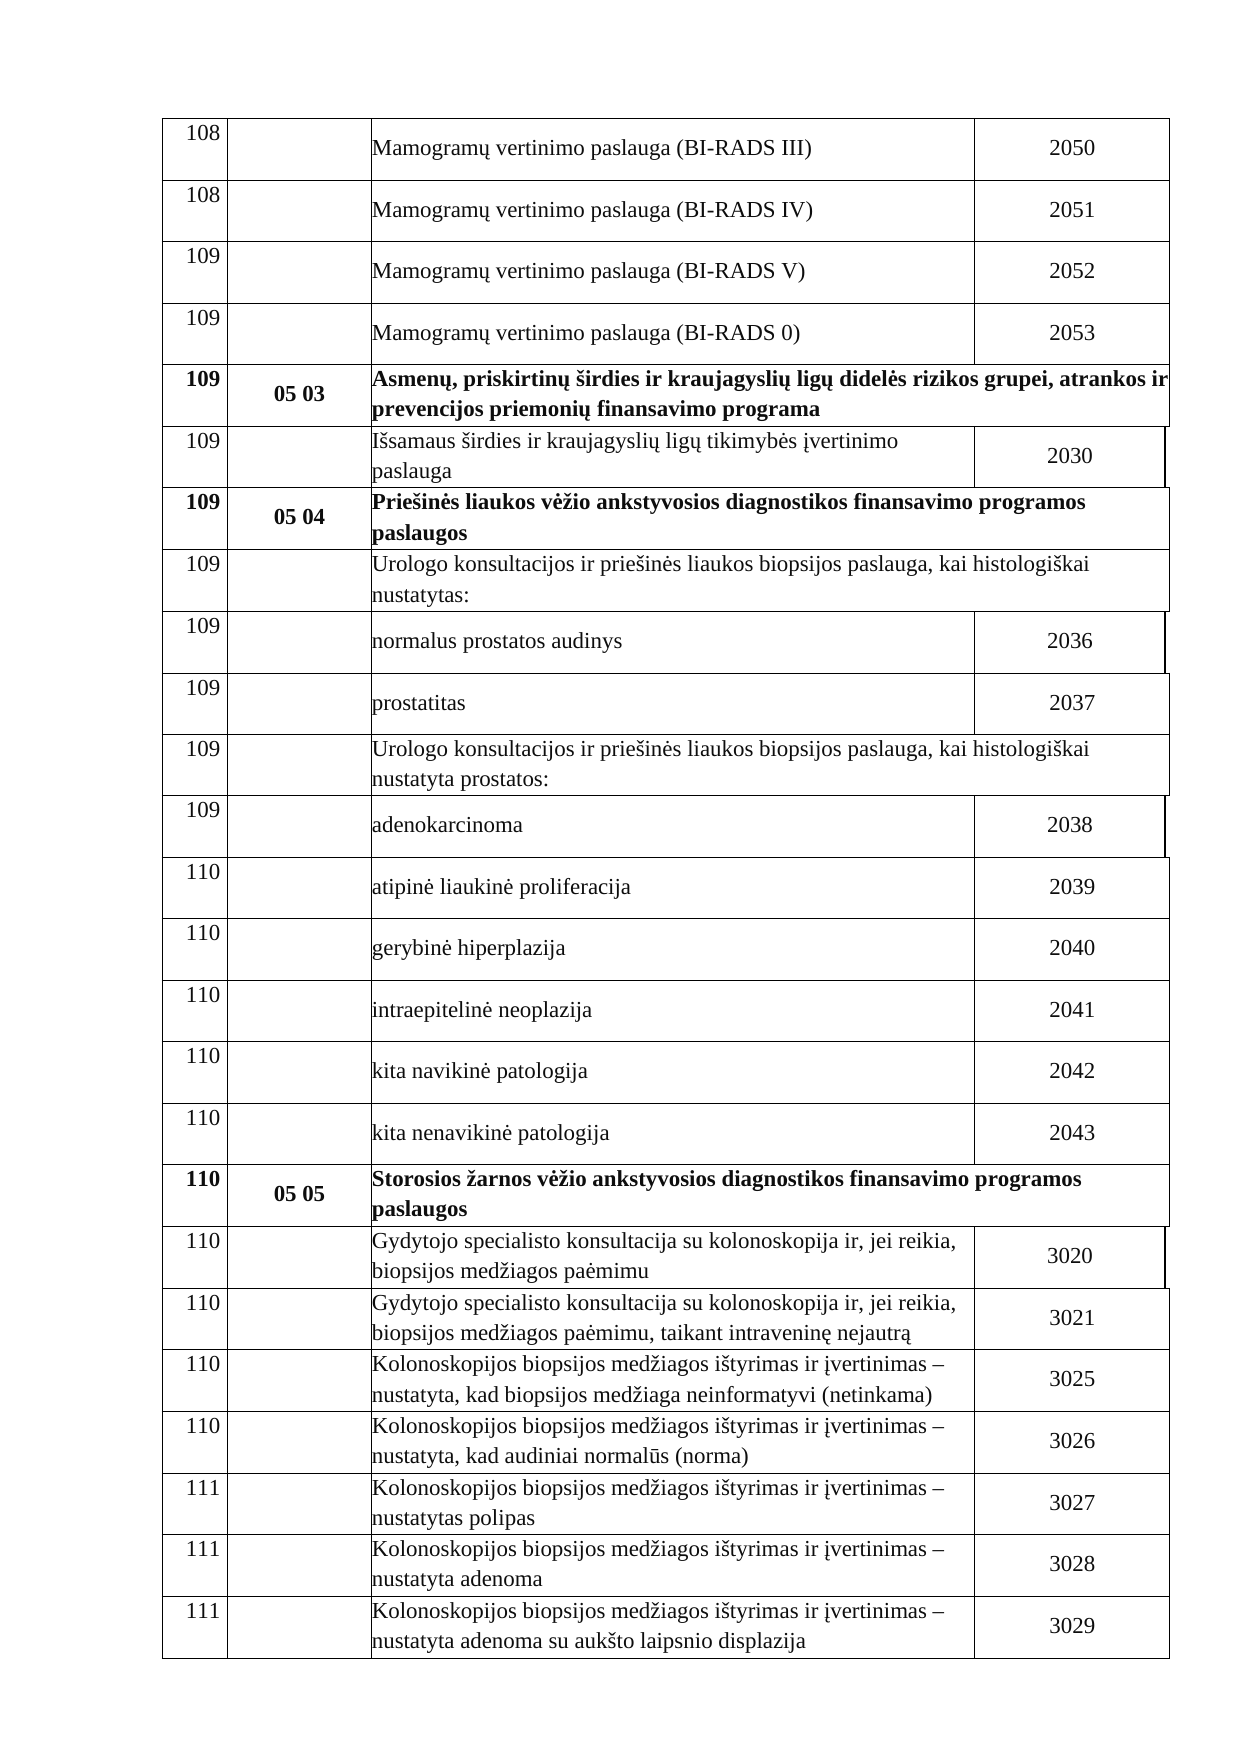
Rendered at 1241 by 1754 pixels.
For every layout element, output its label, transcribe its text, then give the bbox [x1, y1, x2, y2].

table_cell Priešinės liaukos vėžio ankstyvosios diagnostikos finansavimo programos paslaugos [372, 488, 1169, 549]
table_cell [228, 1227, 371, 1288]
table_cell [1170, 549, 1188, 611]
table_cell 2052 [975, 242, 1169, 302]
table_cell [1215, 1349, 1240, 1411]
table_cell 1109. [163, 1412, 227, 1473]
table_cell [1198, 1349, 1215, 1411]
table_cell [1215, 303, 1240, 364]
table_cell [1198, 426, 1215, 487]
table_cell [1215, 795, 1240, 857]
table_cell [228, 1104, 371, 1164]
table_cell atipinė liaukinė proliferacija [372, 858, 974, 918]
table_cell [1193, 426, 1198, 487]
table_cell [1215, 1534, 1240, 1596]
table_cell [1170, 857, 1188, 918]
table_cell [1189, 980, 1193, 1041]
table_cell [1193, 1349, 1198, 1411]
table_cell 3029 [975, 1597, 1169, 1657]
table_cell [1215, 1164, 1240, 1226]
table_cell [1193, 1473, 1198, 1534]
table_cell [1193, 241, 1198, 302]
table_cell [1193, 1226, 1198, 1288]
table_cell Kolonoskopijos biopsijos medžiagos ištyrimas ir įvertinimas – nustatyta adenoma [372, 1535, 974, 1596]
table_cell [1189, 1473, 1193, 1534]
table_cell kita nenavikinė patologija [372, 1104, 974, 1164]
table_cell 2053 [975, 304, 1169, 364]
table_cell [1189, 1349, 1193, 1411]
table_cell kita navikinė patologija [372, 1042, 974, 1103]
table_cell Mamogramų vertinimo paslauga (BI-RADS III) [372, 119, 974, 179]
table_cell 1096. [163, 612, 227, 672]
table_cell Kolonoskopijos biopsijos medžiagos ištyrimas ir įvertinimas – nustatyta adenoma su aukšto laipsnio displazija [372, 1597, 974, 1657]
table_cell [1193, 1411, 1198, 1473]
table_cell [1215, 611, 1240, 672]
table_cell [228, 119, 371, 179]
table_cell [228, 919, 371, 980]
table_cell [1215, 180, 1240, 241]
table_cell 1094. 8 [163, 488, 227, 549]
table_cell [1193, 549, 1198, 611]
table_cell [1198, 1411, 1215, 1473]
table_cell 2042 [975, 1042, 1169, 1103]
table_cell [1215, 1226, 1240, 1288]
table_cell [1193, 180, 1198, 241]
table_cell 1089. [163, 181, 227, 241]
table_cell [1189, 918, 1193, 980]
table_cell Kolonoskopijos biopsijos medžiagos ištyrimas ir įvertinimas – nustatyta, kad biopsijos medžiaga neinformatyvi (netinkama) [372, 1350, 974, 1411]
table_cell 1102. [163, 981, 227, 1041]
table_cell 2051 [975, 181, 1169, 241]
table_cell [1193, 1041, 1198, 1103]
table_cell [1198, 1226, 1215, 1288]
table_cell [1170, 303, 1188, 364]
table_cell [1189, 1164, 1193, 1226]
table_cell [1193, 487, 1198, 549]
table_cell [228, 858, 371, 918]
table_cell [1215, 857, 1240, 918]
table_cell [1198, 1041, 1215, 1103]
table_cell Mamogramų vertinimo paslauga (BI-RADS IV) [372, 181, 974, 241]
table_cell [1198, 1288, 1215, 1349]
table_cell 1091. [163, 304, 227, 364]
table_cell [228, 242, 371, 302]
table_cell 3026 [975, 1412, 1169, 1473]
table_cell Gydytojo specialisto konsultacija su kolonoskopija ir, jei reikia, biopsijos medžiagos paėmimu, taikant intraveninę nejautrą [372, 1289, 974, 1349]
table_cell [1198, 1534, 1215, 1596]
table_cell [1189, 303, 1193, 364]
table_cell [228, 304, 371, 364]
table_cell [1198, 1164, 1215, 1226]
table_cell [1170, 1534, 1188, 1596]
table_cell [1193, 118, 1198, 179]
table_cell 2037 [975, 674, 1169, 734]
table_cell [1198, 734, 1215, 795]
table_cell [1193, 1534, 1198, 1596]
table_cell [1198, 241, 1215, 302]
table_cell [1170, 611, 1188, 672]
table_cell [228, 735, 371, 795]
table_cell Urologo konsultacijos ir priešinės liaukos biopsijos paslauga, kai histologiškai nustatytas: [372, 550, 1169, 611]
table_cell [1170, 1041, 1188, 1103]
table_cell [1215, 980, 1240, 1041]
table_cell [1215, 118, 1240, 179]
table_cell 05 05 [228, 1165, 371, 1226]
table_cell [1193, 611, 1198, 672]
table_cell [1198, 549, 1215, 611]
table_cell [1189, 1411, 1193, 1473]
table_cell [1170, 734, 1188, 795]
table_cell [1189, 1103, 1193, 1164]
table_cell [1189, 180, 1193, 241]
table_cell [1193, 1288, 1198, 1349]
table_cell Storosios žarnos vėžio ankstyvosios diagnostikos finansavimo programos paslaugos [372, 1165, 1169, 1226]
table_cell intraepitelinė neoplazija [372, 981, 974, 1041]
table_cell [1215, 1041, 1240, 1103]
table_cell [228, 1597, 371, 1657]
table_cell 1111. [163, 1535, 227, 1596]
table_cell [228, 981, 371, 1041]
table_cell [228, 1289, 371, 1349]
table_cell 1100. [163, 858, 227, 918]
table_cell [1198, 364, 1215, 426]
table_cell [228, 1535, 371, 1596]
table_cell 2036 [975, 612, 1164, 672]
table_cell prostatitas [372, 674, 974, 734]
table_cell [1170, 1164, 1188, 1226]
table_cell [1193, 1596, 1198, 1657]
table_cell [1170, 1473, 1188, 1534]
table_cell [1198, 673, 1215, 734]
table_cell [1215, 1288, 1240, 1349]
table_cell Mamogramų vertinimo paslauga (BI-RADS V) [372, 242, 974, 302]
table_cell [1193, 1103, 1198, 1164]
table_cell [1170, 1411, 1188, 1473]
table_cell [1215, 549, 1240, 611]
table_cell 1099. 8 [163, 796, 227, 857]
table_cell 1106. [163, 1227, 227, 1288]
table_cell [1170, 1349, 1188, 1411]
table_cell [1215, 241, 1240, 302]
table_cell 3028 [975, 1535, 1169, 1596]
table_cell [1215, 1596, 1240, 1657]
table_cell [228, 550, 371, 611]
table_cell 2030 [975, 427, 1164, 487]
table_cell [1193, 303, 1198, 364]
table_cell [1193, 1164, 1198, 1226]
table_cell [1198, 1103, 1215, 1164]
table_cell Kolonoskopijos biopsijos medžiagos ištyrimas ir įvertinimas – nustatytas polipas [372, 1474, 974, 1534]
table_cell Urologo konsultacijos ir priešinės liaukos biopsijos paslauga, kai histologiškai nustatyta prostatos: [372, 735, 1169, 795]
table_cell [1170, 795, 1188, 857]
table_cell [1215, 1103, 1240, 1164]
table_cell [1170, 1103, 1188, 1164]
table_cell 1105. [163, 1165, 227, 1226]
table_cell [1215, 918, 1240, 980]
table_cell [1189, 1226, 1193, 1288]
table_cell [1198, 118, 1215, 179]
table_cell Išsamaus širdies ir kraujagyslių ligų tikimybės įvertinimo paslauga [372, 427, 974, 487]
table_cell [1189, 734, 1193, 795]
table_cell 1088. [163, 119, 227, 179]
table_cell 1092. 8 [163, 365, 227, 426]
table_cell 1110. [163, 1474, 227, 1534]
table_cell 3021 [975, 1289, 1169, 1349]
table_cell [1189, 426, 1193, 487]
table_cell [1170, 673, 1188, 734]
table_cell [228, 1412, 371, 1473]
table_cell [1193, 857, 1198, 918]
table_cell [1189, 1288, 1193, 1349]
table_cell 1097. [163, 674, 227, 734]
table_cell 3025 [975, 1350, 1169, 1411]
table_cell normalus prostatos audinys [372, 612, 974, 672]
table_cell 2040 [975, 919, 1169, 980]
table_cell 2043 [975, 1104, 1169, 1164]
table_cell [1198, 1473, 1215, 1534]
table_cell [228, 181, 371, 241]
table_cell 1112. [163, 1597, 227, 1657]
table_cell [1170, 118, 1188, 179]
table_cell [1215, 426, 1240, 487]
table_cell [1189, 549, 1193, 611]
table_cell Asmenų, priskirtinų širdies ir kraujagyslių ligų didelės rizikos grupei, atrankos ir prevencijos priemonių finansavimo programa [372, 365, 1169, 426]
table_cell [1193, 918, 1198, 980]
table_cell [228, 674, 371, 734]
table_cell [1198, 180, 1215, 241]
table_cell [1170, 980, 1188, 1041]
table_cell 05 03 [228, 365, 371, 426]
table_cell Mamogramų vertinimo paslauga (BI-RADS 0) [372, 304, 974, 364]
table_cell [1189, 795, 1193, 857]
table_cell [1189, 857, 1193, 918]
table_cell [228, 612, 371, 672]
table_cell [1198, 1596, 1215, 1657]
table_cell 1098. [163, 735, 227, 795]
table_cell 1103. [163, 1042, 227, 1103]
table_cell 2050 [975, 119, 1169, 179]
table_cell [1170, 1226, 1188, 1288]
table_cell [1189, 1596, 1193, 1657]
table_cell [1198, 303, 1215, 364]
table_cell 2039 [975, 858, 1169, 918]
table_cell [1189, 364, 1193, 426]
table_cell Gydytojo specialisto konsultacija su kolonoskopija ir, jei reikia, biopsijos medžiagos paėmimu [372, 1227, 974, 1288]
table_cell [1189, 487, 1193, 549]
table_cell [1198, 487, 1215, 549]
table_cell 1093. [163, 427, 227, 487]
table_cell [1193, 795, 1198, 857]
table_cell [1215, 734, 1240, 795]
table_cell [1215, 1411, 1240, 1473]
table_cell [1193, 673, 1198, 734]
table_cell [1170, 1596, 1188, 1657]
table_cell [1215, 673, 1240, 734]
table_cell [228, 427, 371, 487]
table_cell [1215, 487, 1240, 549]
table_cell 3020 [975, 1227, 1164, 1288]
table_cell [1198, 857, 1215, 918]
table_cell 1095. 8 [163, 550, 227, 611]
table_cell [1193, 734, 1198, 795]
table_cell 3027 [975, 1474, 1169, 1534]
table_cell [1215, 364, 1240, 426]
table_cell [228, 1350, 371, 1411]
table_cell [1198, 611, 1215, 672]
table_cell [1189, 1534, 1193, 1596]
table_cell [228, 1042, 371, 1103]
table_cell [1198, 918, 1215, 980]
table_cell 1108. 8 [163, 1350, 227, 1411]
table_cell [1215, 1473, 1240, 1534]
table_cell [1170, 918, 1188, 980]
table_cell [1170, 426, 1188, 487]
table_cell [1170, 241, 1188, 302]
table_cell 1104. [163, 1104, 227, 1164]
table_cell 2041 [975, 981, 1169, 1041]
table_cell [1189, 1041, 1193, 1103]
table_cell [228, 1474, 371, 1534]
table_cell [1198, 980, 1215, 1041]
table_cell [1189, 611, 1193, 672]
table_cell gerybinė hiperplazija [372, 919, 974, 980]
table_cell [228, 796, 371, 857]
table_cell [1193, 364, 1198, 426]
table_cell [1170, 487, 1188, 549]
table_cell adenokarcinoma [372, 796, 974, 857]
table_cell [1189, 241, 1193, 302]
table_cell [1189, 118, 1193, 179]
table_cell 1107. [163, 1289, 227, 1349]
table_cell 1101. [163, 919, 227, 980]
table_cell 2038 [975, 796, 1164, 857]
table_cell [1170, 364, 1188, 426]
table_cell [1170, 1288, 1188, 1349]
table_cell [1170, 180, 1188, 241]
table_cell [1193, 980, 1198, 1041]
table_cell 1090. [163, 242, 227, 302]
table_cell [1189, 673, 1193, 734]
table_cell Kolonoskopijos biopsijos medžiagos ištyrimas ir įvertinimas – nustatyta, kad audiniai normalūs (norma) [372, 1412, 974, 1473]
table_cell [1198, 795, 1215, 857]
table_cell 05 04 [228, 488, 371, 549]
